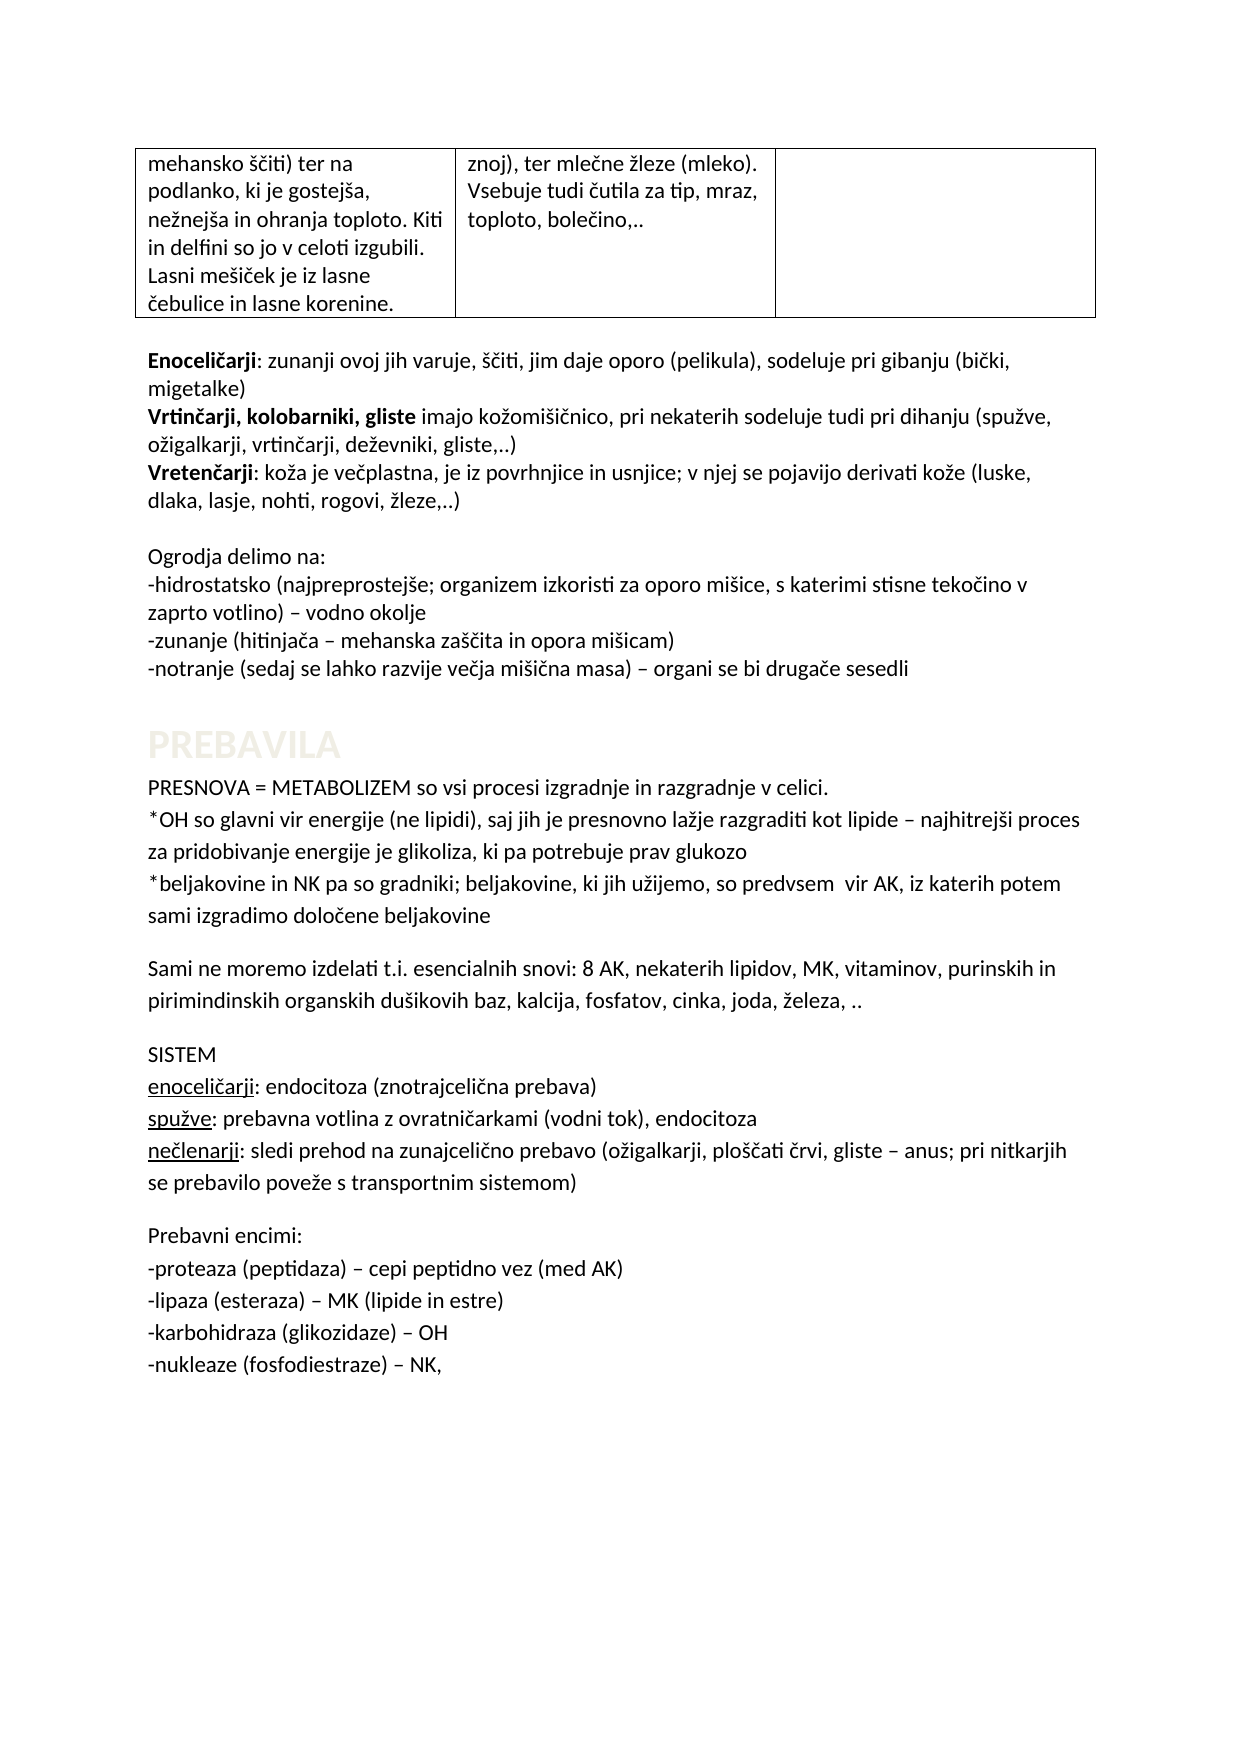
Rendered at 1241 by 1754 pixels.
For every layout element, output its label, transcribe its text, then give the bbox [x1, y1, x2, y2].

table_cell mehansko ščiti) ter na podlanko, ki je gostejša, nežnejša in ohranja toploto. Kiti in delfini so jo v celoti izgubili. Lasni mešiček je iz lasne čebulice in lasne korenine. [136, 149, 455, 317]
text PREBAVILA PRESNOVA = METABOLIZEM so vsi procesi izgradnje in razgradnje v celici. *OH so glavni vir energije (ne lipidi), saj jih je presnovno lažje razgraditi kot lipide – najhitrejši proces za pridobivanje energije je glikoliza, ki pa potrebuje prav glukozo *beljakovine in NK pa so gradniki; beljakovine, ki jih užijemo, so predvsem vir AK, iz katerih potem sami izgradimo določene beljakovine [148, 682, 1093, 929]
table_cell [776, 149, 1095, 317]
text Ogrodja delimo na: -hidrostatsko (najpreprostejše; organizem izkoristi za oporo mišice, s katerimi stisne tekočino v zaprto votlino) – vodno okolje -zunanje (hitinjača – mehanska zaščita in opora mišicam) -notranje (sedaj se lahko razvije večja mišična masa) – organi se bi drugače sesedli [148, 542, 1093, 682]
text SISTEM enoceličarji: endocitoza (znotrajcelična prebava) spužve: prebavna votlina z ovratničarkami (vodni tok), endocitoza nečlenarji: sledi prehod na zunajcelično prebavo (ožigalkarji, ploščati črvi, gliste – anus; pri nitkarjih se prebavilo poveže s transportnim sistemom) [148, 1040, 1093, 1196]
text Sami ne moremo izdelati t.i. esencialnih snovi: 8 AK, nekaterih lipidov, MK, vitaminov, purinskih in pirimindinskih organskih dušikovih baz, kalcija, fosfatov, cinka, joda, železa, .. [148, 954, 1093, 1015]
table_cell znoj), ter mlečne žleze (mleko). Vsebuje tudi čutila za tip, mraz, toploto, bolečino,.. [456, 149, 775, 317]
text Prebavni encimi: -proteaza (peptidaza) – cepi peptidno vez (med AK) -lipaza (esteraza) – MK (lipide in estre) -karbohidraza (glikozidaze) – OH -nukleaze (fosfodiestraze) – NK, [148, 1221, 1093, 1378]
text Enoceličarji: zunanji ovoj jih varuje, ščiti, jim daje oporo (pelikula), sodeluje pri gibanju (bički, migetalke) Vrtinčarji, kolobarniki, gliste imajo kožomišičnico, pri nekaterih sodeluje tudi pri dihanju (spužve, ožigalkarji, vrtinčarji, deževniki, gliste,..) Vretenčarji: koža je večplastna, je iz povrhnjice in usnjice; v njej se pojavijo derivati kože (luske, dlaka, lasje, nohti, rogovi, žleze,..) [148, 318, 1093, 514]
